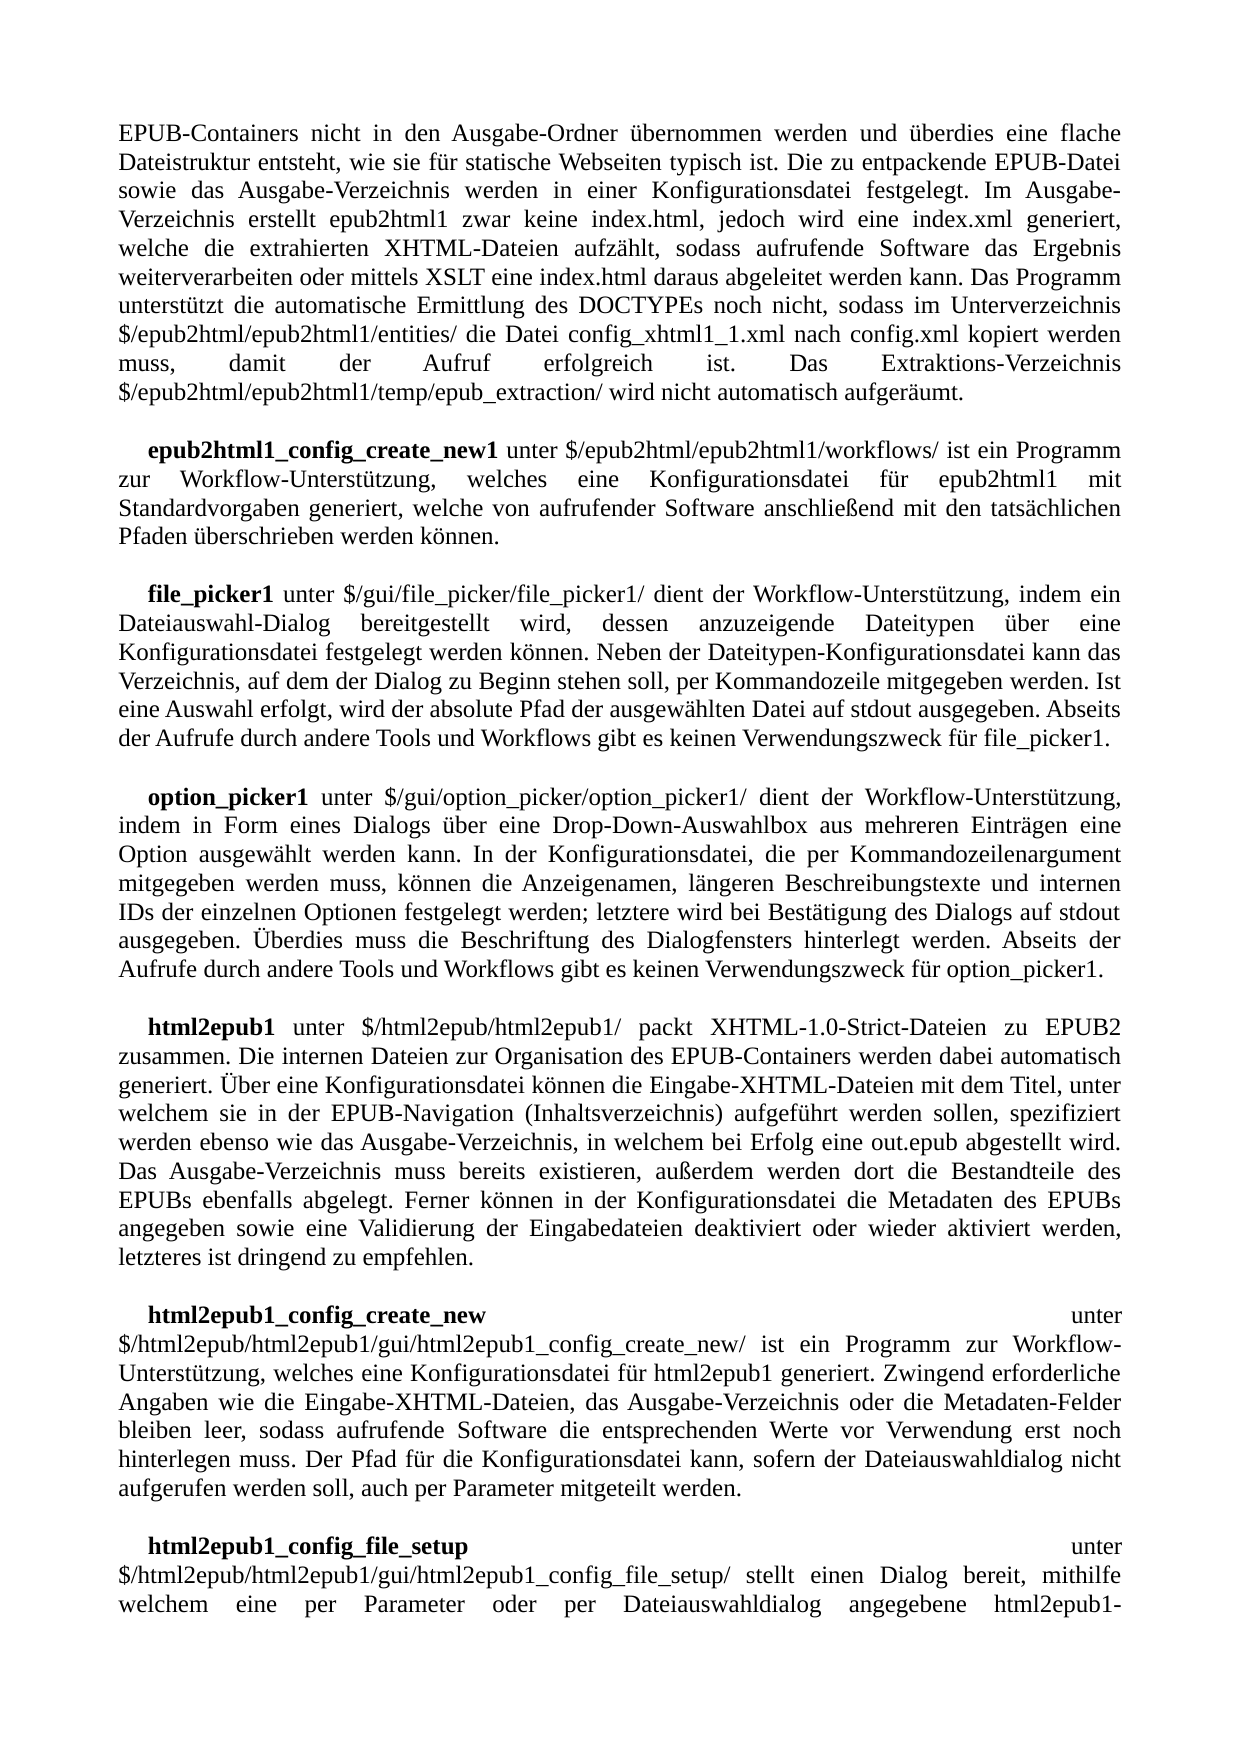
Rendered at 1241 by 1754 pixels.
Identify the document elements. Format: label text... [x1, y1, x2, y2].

text html2epub1_config_create_new unter $/html2epub/html2epub1/gui/html2epub1_config_create_new/ ist ein Programm zur Workflow-Unterstützung, welches eine Konfigurationsdatei für html2epub1 generiert. Zwingend erforderliche Angaben wie die Eingabe-XHTML-Dateien, das Ausgabe-Verzeichnis oder die Metadaten-Felder bleiben leer, sodass aufrufende Software die entsprechenden Werte vor Verwendung erst noch hinterlegen muss. Der Pfad für die Konfigurationsdatei kann, sofern der Dateiauswahldialog nicht aufgerufen werden soll, auch per Parameter mitgeteilt werden. [118, 1301, 1122, 1502]
text option_picker1 unter $/gui/option_picker/option_picker1/ dient der Workflow-Unterstützung, indem in Form eines Dialogs über eine Drop-Down-Auswahlbox aus mehreren Einträgen eine Option ausgewählt werden kann. In der Konfigurationsdatei, die per Kommandozeilenargument mitgegeben werden muss, können die Anzeigenamen, längeren Beschreibungstexte und internen IDs der einzelnen Optionen festgelegt werden; letztere wird bei Bestätigung des Dialogs auf stdout ausgegeben. Überdies muss die Beschriftung des Dialogfensters hinterlegt werden. Abseits der Aufrufe durch andere Tools und Workflows gibt es keinen Verwendungszweck für option_picker1. [118, 782, 1122, 983]
text html2epub1 unter $/html2epub/html2epub1/ packt XHTML-1.0-Strict-Dateien zu EPUB2 zusammen. Die internen Dateien zur Organisation des EPUB-Containers werden dabei automatisch generiert. Über eine Konfigurationsdatei können die Eingabe-XHTML-Dateien mit dem Titel, unter welchem sie in der EPUB-Navigation (Inhaltsverzeichnis) aufgeführt werden sollen, spezifiziert werden ebenso wie das Ausgabe-Verzeichnis, in welchem bei Erfolg eine out.epub abgestellt wird. Das Ausgabe-Verzeichnis muss bereits existieren, außerdem werden dort die Bestandteile des EPUBs ebenfalls abgelegt. Ferner können in der Konfigurationsdatei die Metadaten des EPUBs angegeben sowie eine Validierung der Eingabedateien deaktiviert oder wieder aktiviert werden, letzteres ist dringend zu empfehlen. [118, 1012, 1122, 1271]
text EPUB-Containers nicht in den Ausgabe-Ordner übernommen werden und überdies eine flache Dateistruktur entsteht, wie sie für statische Webseiten typisch ist. Die zu entpackende EPUB-Datei sowie das Ausgabe-Verzeichnis werden in einer Konfigurationsdatei festgelegt. Im Ausgabe-Verzeichnis erstellt epub2html1 zwar keine index.html, jedoch wird eine index.xml generiert, welche die extrahierten XHTML-Dateien aufzählt, sodass aufrufende Software das Ergebnis weiterverarbeiten oder mittels XSLT eine index.html daraus abgeleitet werden kann. Das Programm unterstützt die automatische Ermittlung des DOCTYPEs noch nicht, sodass im Unterverzeichnis $/epub2html/epub2html1/entities/ die Datei config_xhtml1_1.xml nach config.xml kopiert werden muss, damit der Aufruf erfolgreich ist. Das Extraktions-Verzeichnis $/epub2html/epub2html1/temp/epub_extraction/ wird nicht automatisch aufgeräumt. [118, 118, 1122, 406]
text file_picker1 unter $/gui/file_picker/file_picker1/ dient der Workflow-Unterstützung, indem ein Dateiauswahl-Dialog bereitgestellt wird, dessen anzuzeigende Dateitypen über eine Konfigurationsdatei festgelegt werden können. Neben der Dateitypen-Konfigurationsdatei kann das Verzeichnis, auf dem der Dialog zu Beginn stehen soll, per Kommandozeile mitgegeben werden. Ist eine Auswahl erfolgt, wird der absolute Pfad der ausgewählten Datei auf stdout ausgegeben. Abseits der Aufrufe durch andere Tools und Workflows gibt es keinen Verwendungszweck für file_picker1. [118, 579, 1122, 752]
text epub2html1_config_create_new1 unter $/epub2html/epub2html1/workflows/ ist ein Programm zur Workflow-Unterstützung, welches eine Konfigurationsdatei für epub2html1 mit Standardvorgaben generiert, welche von aufrufender Software anschließend mit den tatsächlichen Pfaden überschrieben werden können. [118, 435, 1122, 550]
text html2epub1_config_file_setup unter $/html2epub/html2epub1/gui/html2epub1_config_file_setup/ stellt einen Dialog bereit, mithilfe welchem eine per Parameter oder per Dateiauswahldialog angegebene html2epub1- [118, 1531, 1122, 1617]
